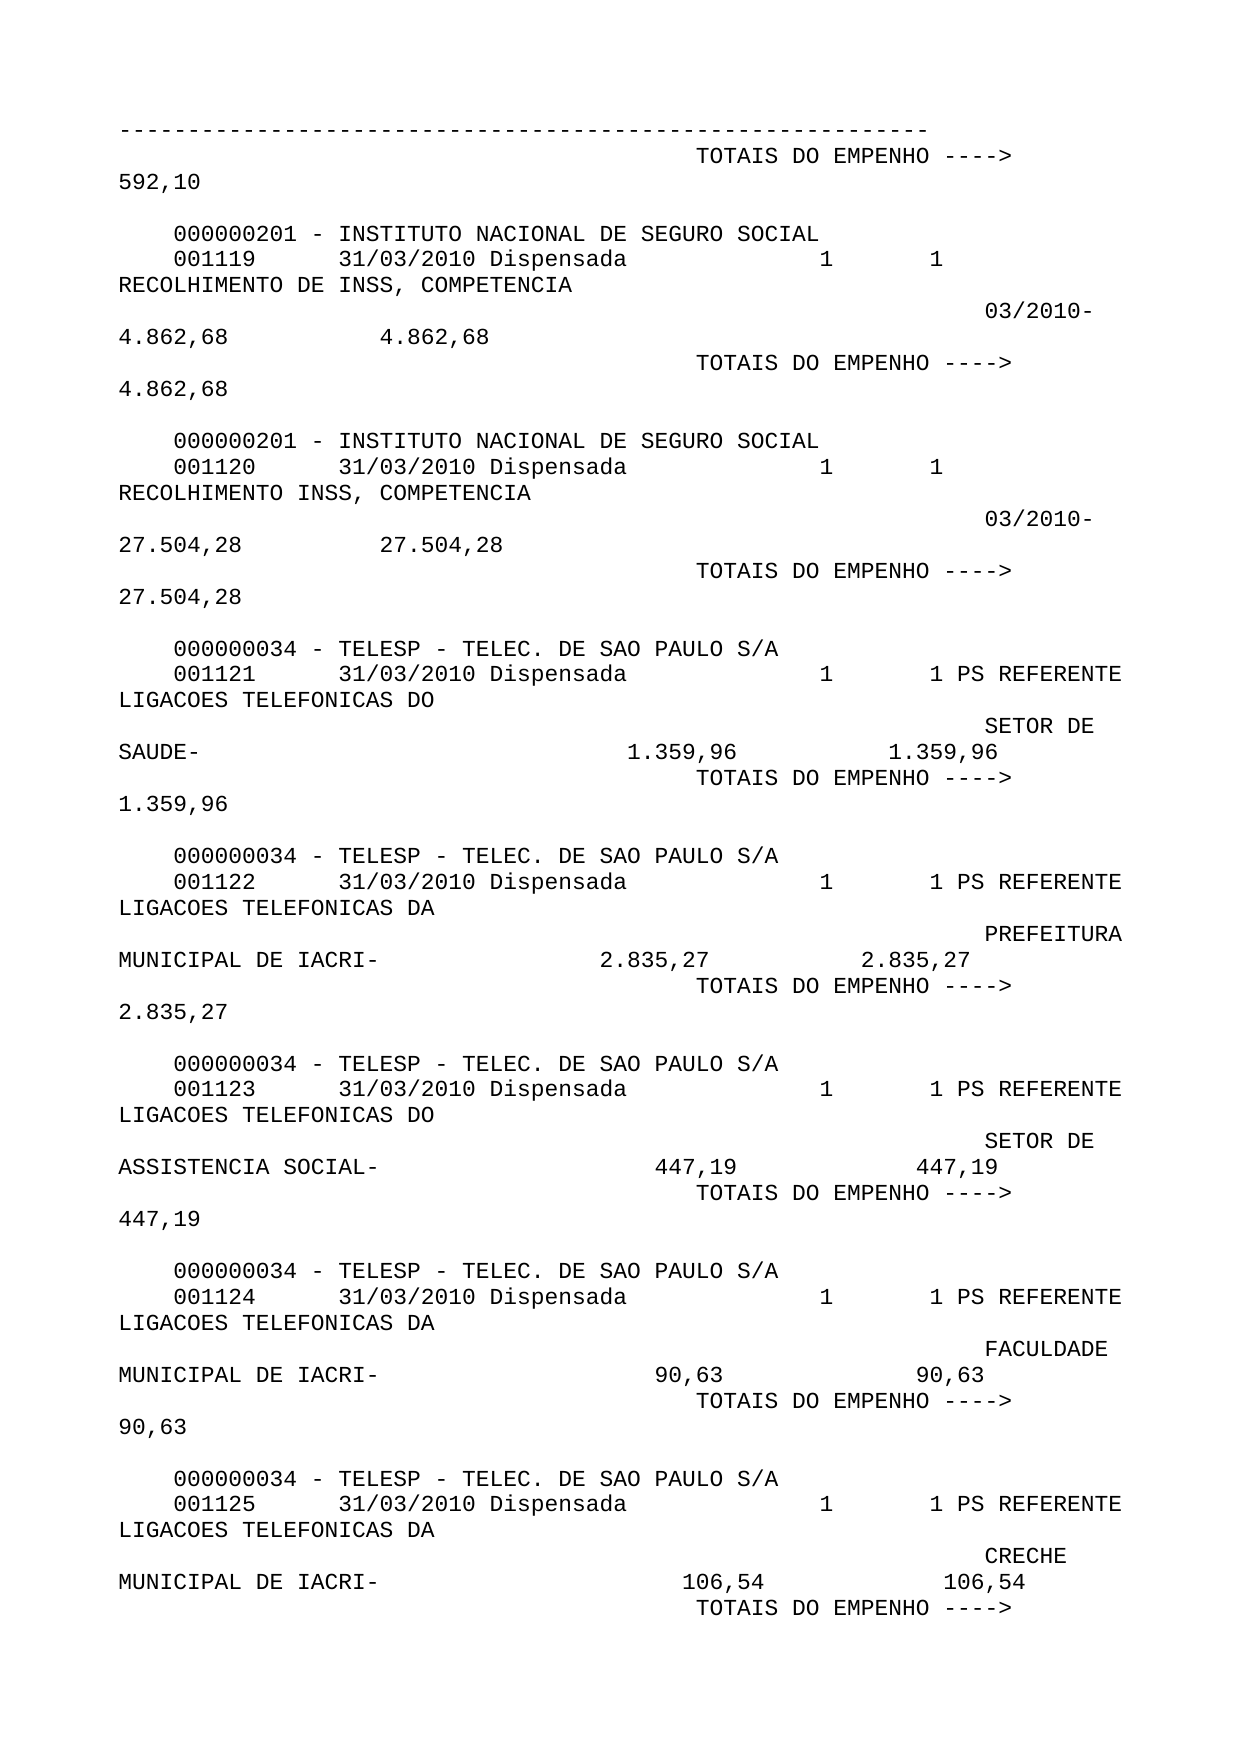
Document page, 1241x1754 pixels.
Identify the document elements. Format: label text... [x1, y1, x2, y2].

text 001125 31/03/2010 Dispensada 1 1 PS REFERENTE LIGACOES TELEFONICAS DA [118, 1493, 1122, 1545]
text 001123 31/03/2010 Dispensada 1 1 PS REFERENTE LIGACOES TELEFONICAS DO [118, 1078, 1122, 1130]
text 000000034 - TELESP - TELEC. DE SAO PAULO S/A [118, 1467, 1122, 1493]
text 000000034 - TELESP - TELEC. DE SAO PAULO S/A [118, 844, 1122, 870]
text TOTAIS DO EMPENHO ----> 2.835,27 [118, 974, 1122, 1026]
text FACULDADE MUNICIPAL DE IACRI- 90,63 90,63 [118, 1337, 1122, 1389]
text PREFEITURA MUNICIPAL DE IACRI- 2.835,27 2.835,27 [118, 922, 1122, 974]
text TOTAIS DO EMPENHO ----> 27.504,28 [118, 559, 1122, 611]
text TOTAIS DO EMPENHO ----> 90,63 [118, 1389, 1122, 1441]
text ------------------------------------------------------------------------------------------------------------------------------------ [118, 118, 1122, 144]
text TOTAIS DO EMPENHO ----> 592,10 [118, 144, 1122, 196]
text TOTAIS DO EMPENHO ----> [118, 1597, 1122, 1622]
text 001121 31/03/2010 Dispensada 1 1 PS REFERENTE LIGACOES TELEFONICAS DO [118, 663, 1122, 715]
text 001124 31/03/2010 Dispensada 1 1 PS REFERENTE LIGACOES TELEFONICAS DA [118, 1285, 1122, 1337]
text TOTAIS DO EMPENHO ----> 1.359,96 [118, 767, 1122, 818]
text SETOR DE ASSISTENCIA SOCIAL- 447,19 447,19 [118, 1130, 1122, 1182]
text 000000034 - TELESP - TELEC. DE SAO PAULO S/A [118, 1259, 1122, 1285]
text SETOR DE SAUDE- 1.359,96 1.359,96 [118, 715, 1122, 767]
text 001119 31/03/2010 Dispensada 1 1 RECOLHIMENTO DE INSS, COMPETENCIA [118, 248, 1122, 300]
text TOTAIS DO EMPENHO ----> 447,19 [118, 1182, 1122, 1233]
text CRECHE MUNICIPAL DE IACRI- 106,54 106,54 [118, 1545, 1122, 1597]
text 000000201 - INSTITUTO NACIONAL DE SEGURO SOCIAL [118, 429, 1122, 455]
text TOTAIS DO EMPENHO ----> 4.862,68 [118, 352, 1122, 403]
text 000000034 - TELESP - TELEC. DE SAO PAULO S/A [118, 1052, 1122, 1078]
text 000000034 - TELESP - TELEC. DE SAO PAULO S/A [118, 637, 1122, 663]
text 03/2010- 27.504,28 27.504,28 [118, 507, 1122, 559]
text 001120 31/03/2010 Dispensada 1 1 RECOLHIMENTO INSS, COMPETENCIA [118, 455, 1122, 507]
text 03/2010- 4.862,68 4.862,68 [118, 300, 1122, 352]
text 001122 31/03/2010 Dispensada 1 1 PS REFERENTE LIGACOES TELEFONICAS DA [118, 870, 1122, 922]
text 000000201 - INSTITUTO NACIONAL DE SEGURO SOCIAL [118, 222, 1122, 248]
